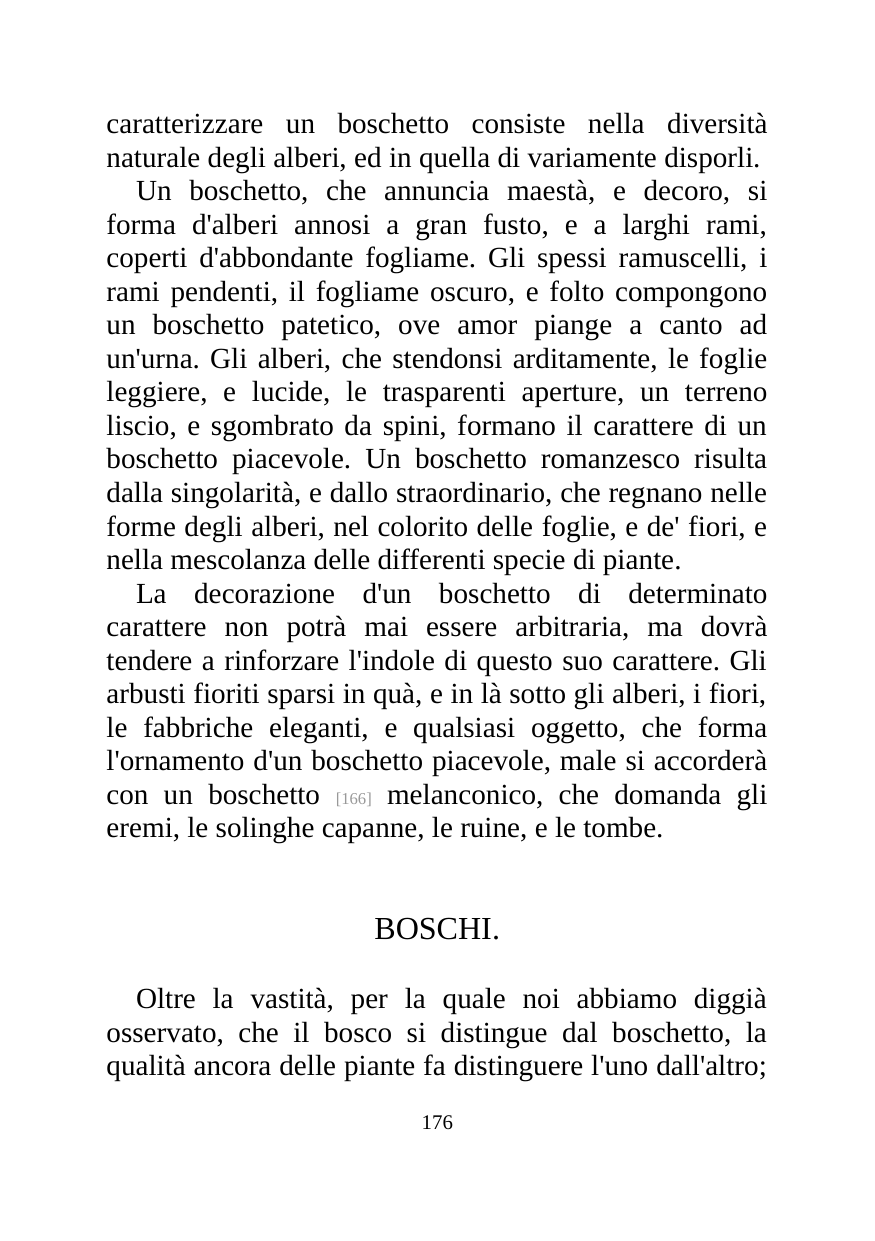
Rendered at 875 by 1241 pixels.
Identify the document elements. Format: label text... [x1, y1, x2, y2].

text caratterizzare un boschetto consiste nella diversità naturale degli alberi, ed in quella di variamente disporli. [106, 106, 768, 173]
text Un boschetto, che annuncia maestà, e decoro, si forma d'alberi annosi a gran fusto, e a larghi rami, coperti d'abbondante fogliame. Gli spessi ramuscelli, i rami pendenti, il fogliame oscuro, e folto compongono un boschetto patetico, ove amor piange a canto ad un'urna. Gli alberi, che stendonsi arditamente, le foglie leggiere, e lucide, le trasparenti aperture, un terreno liscio, e sgombrato da spini, formano il carattere di un boschetto piacevole. Un boschetto romanzesco risulta dalla singolarità, e dallo straordinario, che regnano nelle forme degli alberi, nel colorito delle foglie, e de' fiori, e nella mescolanza delle differenti specie di piante. [106, 173, 768, 576]
text La decorazione d'un boschetto di determinato carattere non potrà mai essere arbitraria, ma dovrà tendere a rinforzare l'indole di questo suo carattere. Gli arbusti fioriti sparsi in quà, e in là sotto gli alberi, i fiori, le fabbriche eleganti, e qualsiasi oggetto, che forma l'ornamento d'un boschetto piacevole, male si accorderà con un boschetto [166] melanconico, che domanda gli eremi, le solinghe capanne, le ruine, e le tombe. [106, 576, 768, 844]
text Oltre la vastità, per la quale noi abbiamo diggià osservato, che il bosco si distingue dal boschetto, la qualità ancora delle piante fa distinguere l'uno dall'altro; [106, 981, 768, 1082]
subtitle BOSCHI. [106, 909, 768, 946]
